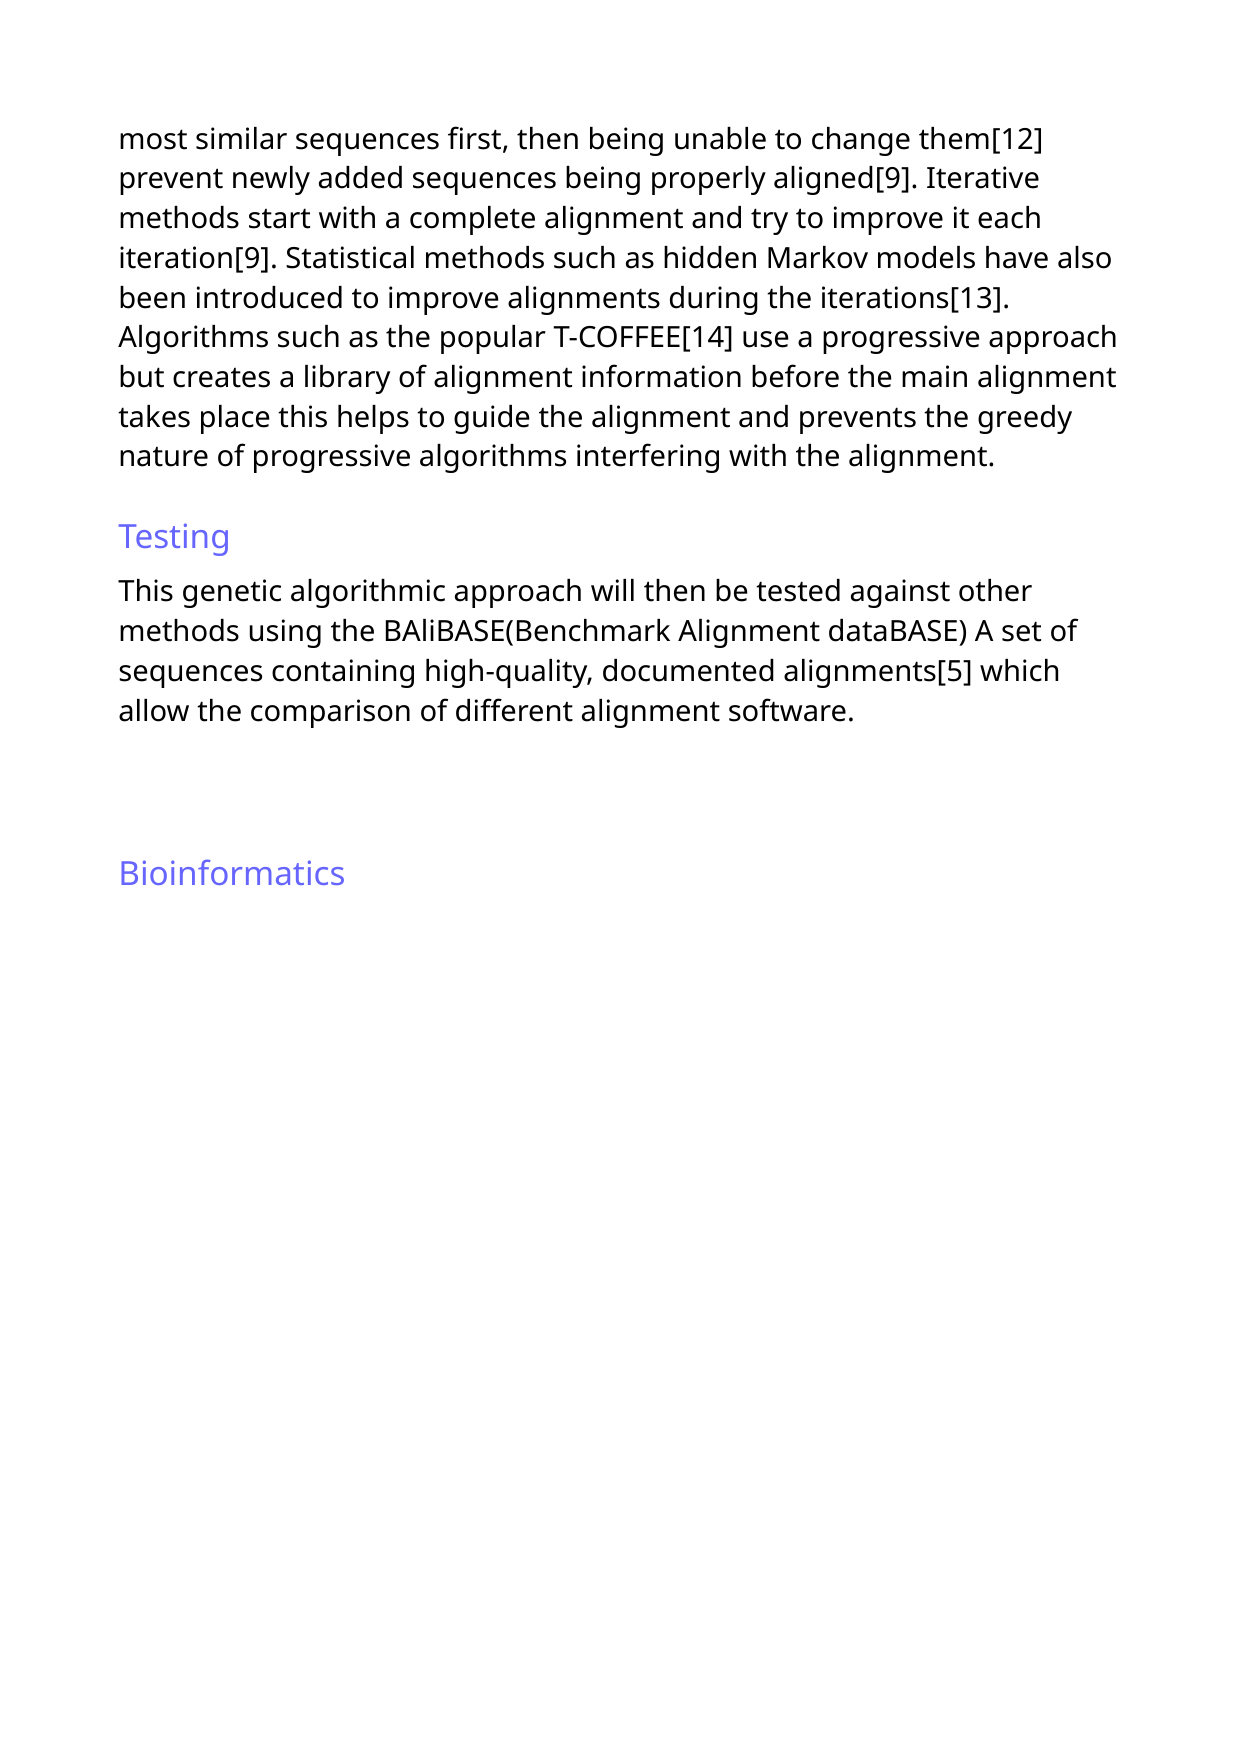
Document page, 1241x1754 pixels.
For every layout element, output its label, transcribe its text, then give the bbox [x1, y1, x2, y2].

subtitle Bioinformatics [118, 850, 1122, 895]
text most similar sequences first, then being unable to change them[12] prevent newly added sequences being properly aligned[9]. Iterative methods start with a complete alignment and try to improve it each iteration[9]. Statistical methods such as hidden Markov models have also been introduced to improve alignments during the iterations[13]. Algorithms such as the popular T-COFFEE[14] use a progressive approach but creates a library of alignment information before the main alignment takes place this helps to guide the alignment and prevents the greedy nature of progressive algorithms interfering with the alignment. [118, 118, 1122, 475]
subtitle Testing [118, 513, 1122, 558]
text This genetic algorithmic approach will then be tested against other methods using the BAliBASE(Benchmark Alignment dataBASE) A set of sequences containing high-quality, documented alignments[5] which allow the comparison of different alignment software. [118, 571, 1122, 729]
